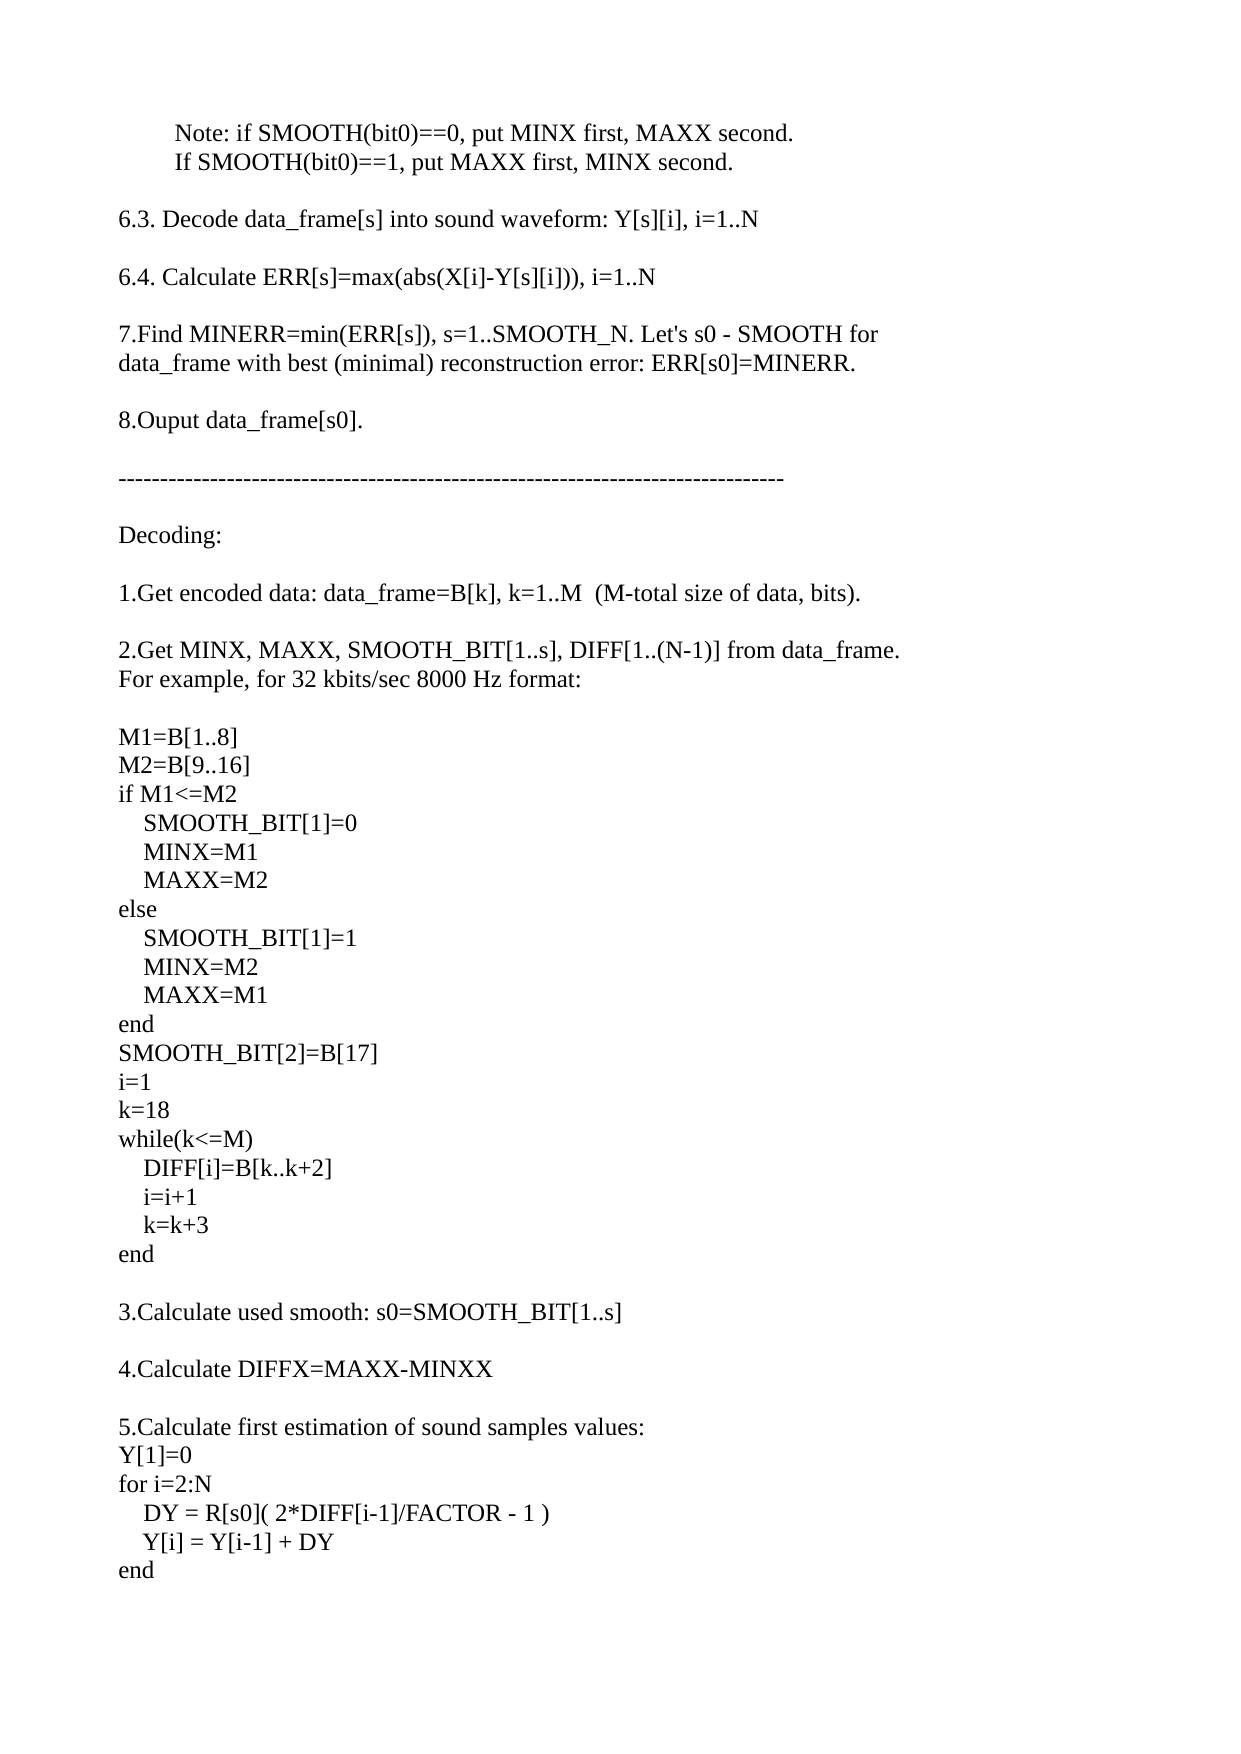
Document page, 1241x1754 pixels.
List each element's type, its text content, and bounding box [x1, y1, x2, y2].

text 6.3. Decode data_frame[s] into sound waveform: Y[s][i], i=1..N [118, 204, 1122, 233]
text 8.Ouput data_frame[s0]. [118, 406, 1122, 434]
text SMOOTH_BIT[1]=0 [118, 808, 1122, 837]
text if M1<=M2 [118, 779, 1122, 808]
text i=i+1 [118, 1182, 1122, 1211]
text M1=B[1..8] [118, 722, 1122, 751]
text Y[1]=0 [118, 1441, 1122, 1469]
text end [118, 1009, 1122, 1038]
text 6.4. Calculate ERR[s]=max(abs(X[i]-Y[s][i])), i=1..N [118, 262, 1122, 291]
text end [118, 1556, 1122, 1584]
text MAXX=M2 [118, 866, 1122, 894]
text -------------------------------------------------------------------------------- [118, 463, 1122, 492]
text If SMOOTH(bit0)==1, put MAXX first, MINX second. [118, 147, 1122, 176]
text i=1 [118, 1067, 1122, 1096]
text DY = R[s0]( 2*DIFF[i-1]/FACTOR - 1 ) [118, 1498, 1122, 1527]
text MINX=M1 [118, 837, 1122, 866]
text DIFF[i]=B[k..k+2] [118, 1153, 1122, 1182]
text MAXX=M1 [118, 981, 1122, 1009]
text 1.Get encoded data: data_frame=B[k], k=1..M (M-total size of data, bits). [118, 578, 1122, 607]
text for i=2:N [118, 1469, 1122, 1498]
text Note: if SMOOTH(bit0)==0, put MINX first, MAXX second. [118, 118, 1122, 147]
text Decoding: [118, 521, 1122, 549]
text 5.Calculate first estimation of sound samples values: [118, 1412, 1122, 1441]
text M2=B[9..16] [118, 751, 1122, 779]
text 3.Calculate used smooth: s0=SMOOTH_BIT[1..s] [118, 1297, 1122, 1326]
text end [118, 1239, 1122, 1268]
text else [118, 894, 1122, 923]
text SMOOTH_BIT[2]=B[17] [118, 1038, 1122, 1067]
text 2.Get MINX, MAXX, SMOOTH_BIT[1..s], DIFF[1..(N-1)] from data_frame. [118, 636, 1122, 664]
text while(k<=M) [118, 1124, 1122, 1153]
text k=18 [118, 1096, 1122, 1124]
text data_frame with best (minimal) reconstruction error: ERR[s0]=MINERR. [118, 348, 1122, 377]
text 4.Calculate DIFFX=MAXX-MINXX [118, 1354, 1122, 1383]
text Y[i] = Y[i-1] + DY [118, 1527, 1122, 1556]
text MINX=M2 [118, 952, 1122, 981]
text SMOOTH_BIT[1]=1 [118, 923, 1122, 952]
text For example, for 32 kbits/sec 8000 Hz format: [118, 664, 1122, 693]
text 7.Find MINERR=min(ERR[s]), s=1..SMOOTH_N. Let's s0 - SMOOTH for [118, 319, 1122, 348]
text k=k+3 [118, 1211, 1122, 1239]
